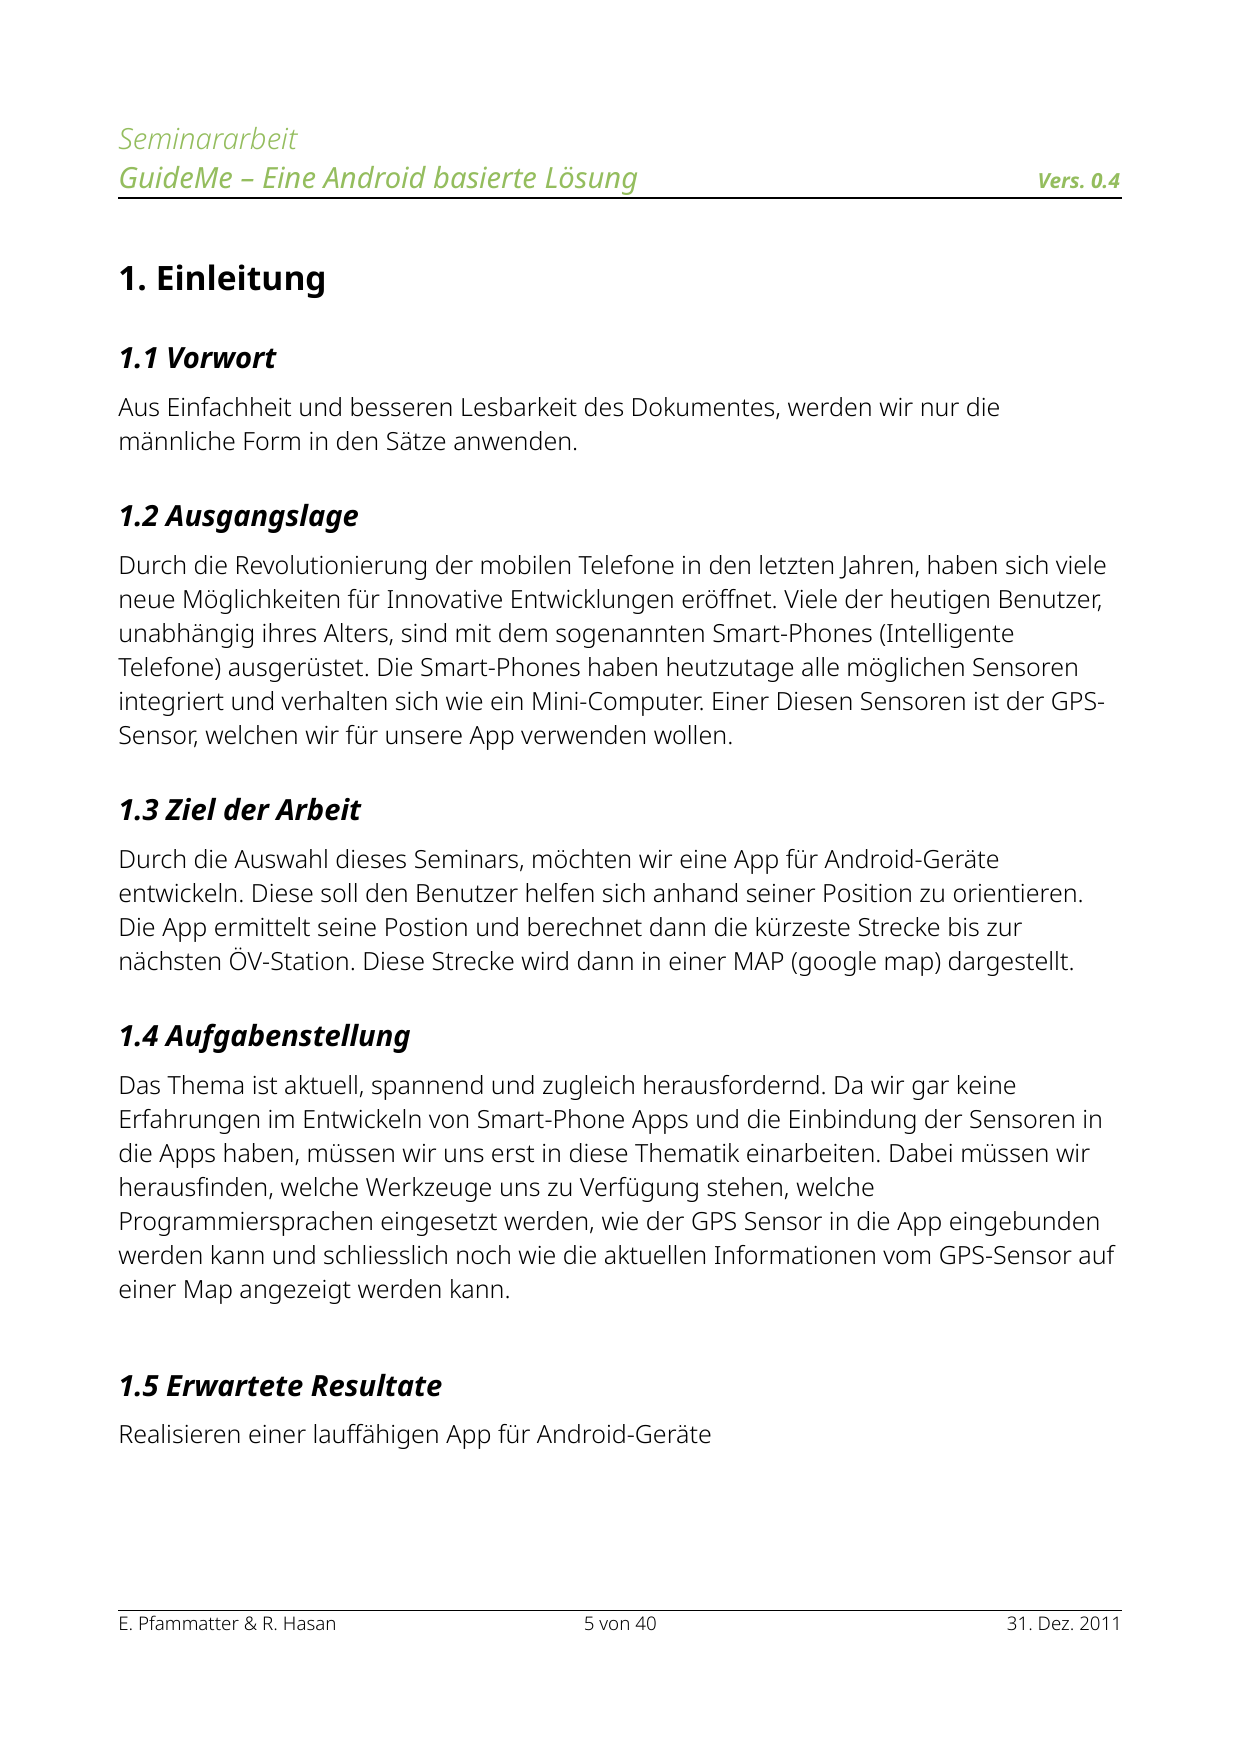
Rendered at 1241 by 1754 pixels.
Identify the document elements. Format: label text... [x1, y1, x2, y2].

subtitle 1.2 Ausgangslage [118, 495, 1122, 535]
text Durch die Revolutionierung der mobilen Telefone in den letzten Jahren, haben sich viele neue Möglichkeiten für Innovative Entwicklungen eröffnet. Viele der heutigen Benutzer, unabhängig ihres Alters, sind mit dem sogenannten Smart-Phones (Intelligente Telefone) ausgerüstet. Die Smart-Phones haben heutzutage alle möglichen Sensoren integriert und verhalten sich wie ein Mini-Computer. Einer Diesen Sensoren ist der GPS-Sensor, welchen wir für unsere App verwenden wollen. [118, 547, 1122, 752]
text Aus Einfachheit und besseren Lesbarkeit des Dokumentes, werden wir nur die männliche Form in den Sätze anwenden. [118, 389, 1122, 458]
text Durch die Auswahl dieses Seminars, möchten wir eine App für Android-Geräte entwickeln. Diese soll den Benutzer helfen sich anhand seiner Position zu orientieren. Die App ermittelt seine Postion und berechnet dann die kürzeste Strecke bis zur nächsten ÖV-Station. Diese Strecke wird dann in einer MAP (google map) dargestellt. [118, 841, 1122, 978]
text Realisieren einer lauffähigen App für Android-Geräte [118, 1417, 1122, 1451]
subtitle 1. Einleitung [118, 254, 1122, 300]
subtitle 1.1 Vorwort [118, 337, 1122, 377]
subtitle 1.3 Ziel der Arbeit [118, 789, 1122, 829]
text Das Thema ist aktuell, spannend und zugleich herausfordernd. Da wir gar keine Erfahrungen im Entwickeln von Smart-Phone Apps und die Einbindung der Sensoren in die Apps haben, müssen wir uns erst in diese Thematik einarbeiten. Dabei müssen wir herausfinden, welche Werkzeuge uns zu Verfügung stehen, welche Programmiersprachen eingesetzt werden, wie der GPS Sensor in die App eingebunden werden kann und schliesslich noch wie die aktuellen Informationen vom GPS-Sensor auf einer Map angezeigt werden kann. [118, 1067, 1122, 1306]
subtitle 1.4 Aufgabenstellung [118, 1015, 1122, 1055]
subtitle 1.5 Erwartete Resultate [118, 1365, 1122, 1404]
